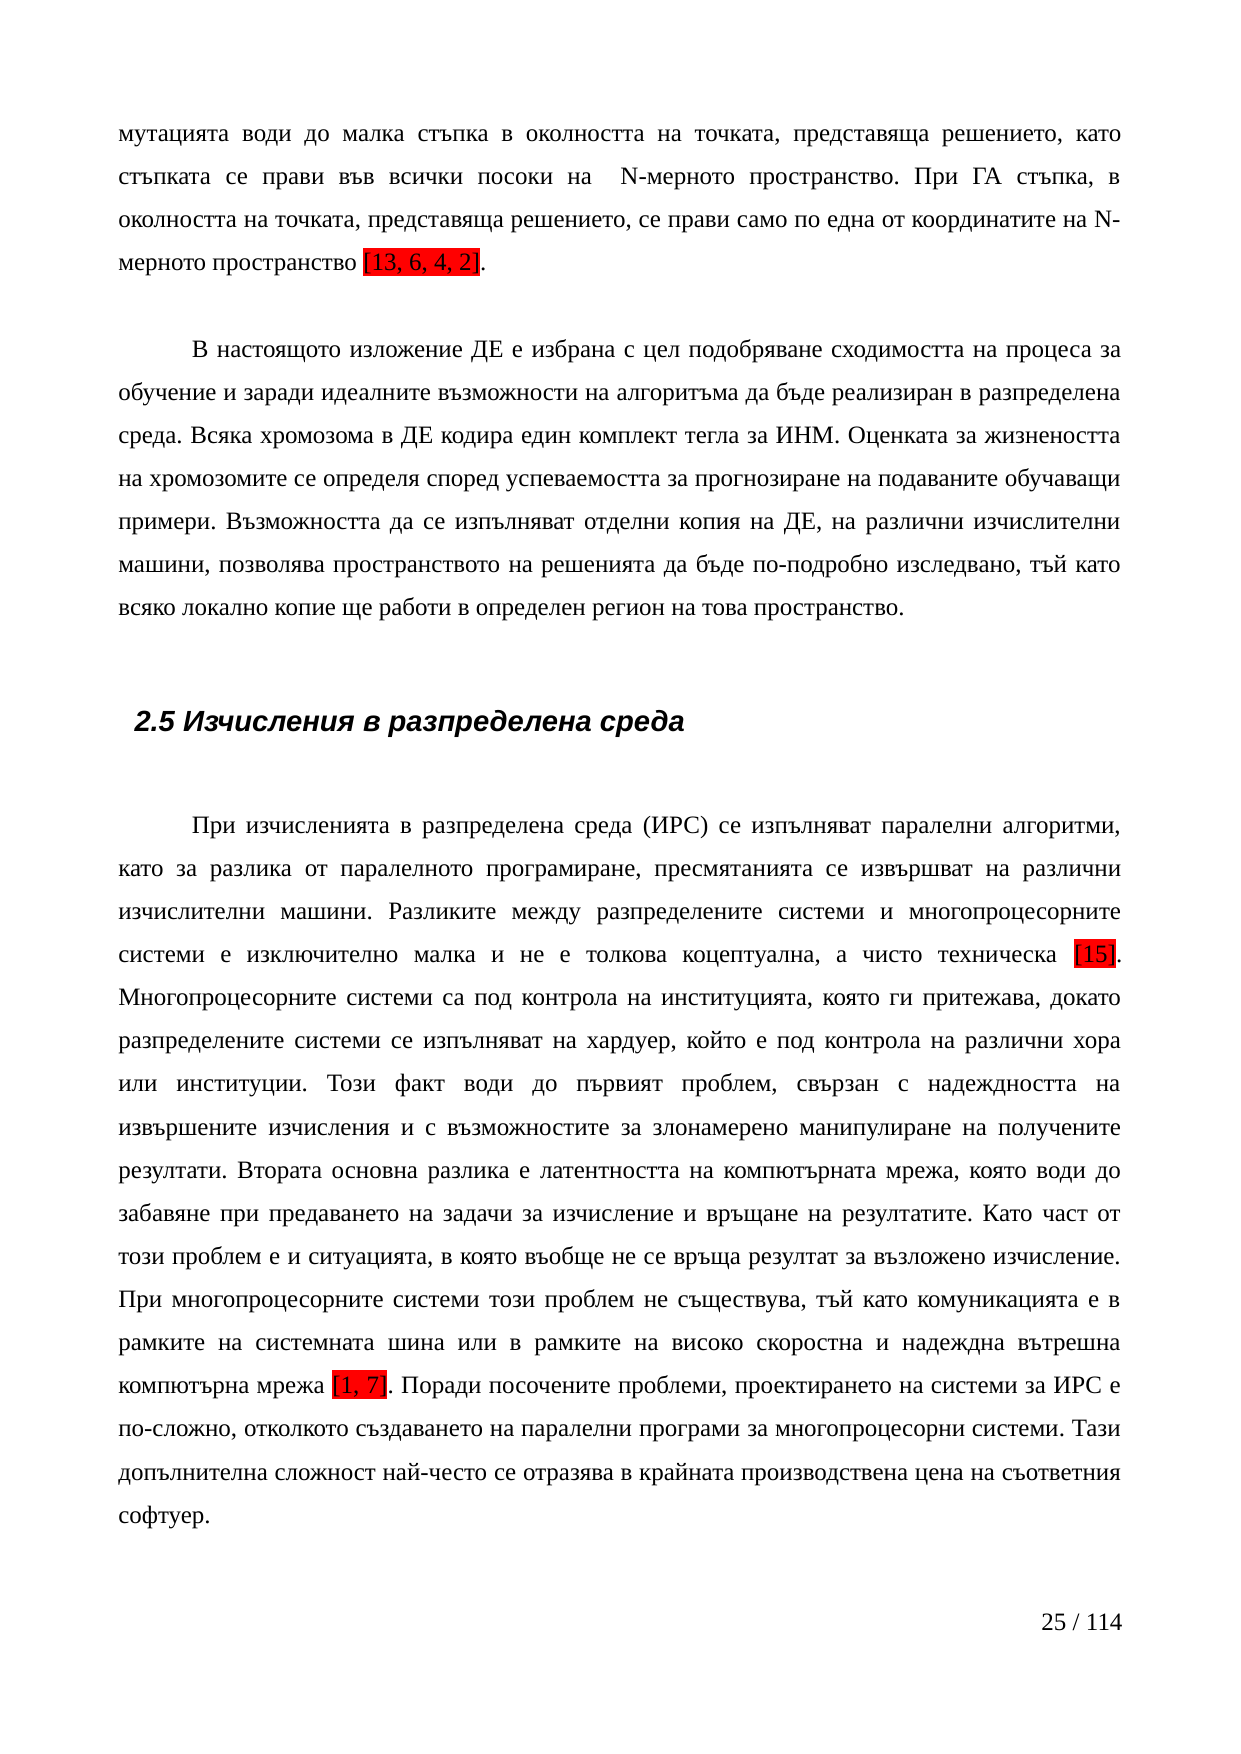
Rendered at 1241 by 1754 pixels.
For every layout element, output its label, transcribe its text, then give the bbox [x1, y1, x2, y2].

text В настоящото изложение ДЕ е избрана с цел подобряване сходимостта на процеса за обучение и заради идеалните възможности на алгоритъма да бъде реализиран в разпределена среда. Всяка хромозома в ДЕ кодира един комплект тегла за ИНМ. Оценката за жизнеността на хромозомите се определя според успеваемостта за прогнозиране на подаваните обучаващи примери. Възможността да се изпълняват отделни копия на ДЕ, на различни изчислителни машини, позволява пространството на решенията да бъде по-подробно изследвано, тъй като всяко локално копие ще работи в определен регион на това пространство. [118, 334, 1122, 621]
text При изчисленията в разпределена среда (ИРС) се изпълняват паралелни алгоритми, като за разлика от паралелното програмиране, пресмятанията се извършват на различни изчислителни машини. Разликите между разпределените системи и многопроцесорните системи е изключително малка и не е толкова коцептуална, а чисто техническа [15]. Многопроцесорните системи са под контрола на институцията, която ги притежава, докато разпределените системи се изпълняват на хардуер, който е под контрола на различни хора или институции. Този факт води до първият проблем, свързан с надеждността на извършените изчисления и с възможностите за злонамерено манипулиране на получените резултати. Втората основна разлика е латентността на компютърната мрежа, която води до забавяне при предаването на задачи за изчисление и връщане на резултатите. Като част от този проблем е и ситуацията, в която въобще не се връща резултат за възложено изчисление. При многопроцесорните системи този проблем не съществува, тъй като комуникацията е в рамките на системната шина или в рамките на високо скоростна и надеждна вътрешна компютърна мрежа [1, 7]. Поради посочените проблеми, проектирането на системи за ИРС е по-сложно, отколкото създаването на паралелни програми за многопроцесорни системи. Тази допълнителна сложност най-често се отразява в крайната производствена цена на съответния софтуер. [118, 810, 1122, 1528]
text мутацията води до малка стъпка в околността на точката, представяща решението, като стъпката се прави във всички посоки на N-мерното пространство. При ГА стъпка, в околността на точката, представяща решението, се прави само по една от координатите на N-мерното пространство [13, 6, 4, 2]. [118, 118, 1122, 276]
subtitle 2.5 Изчисления в разпределена среда [118, 704, 1122, 737]
